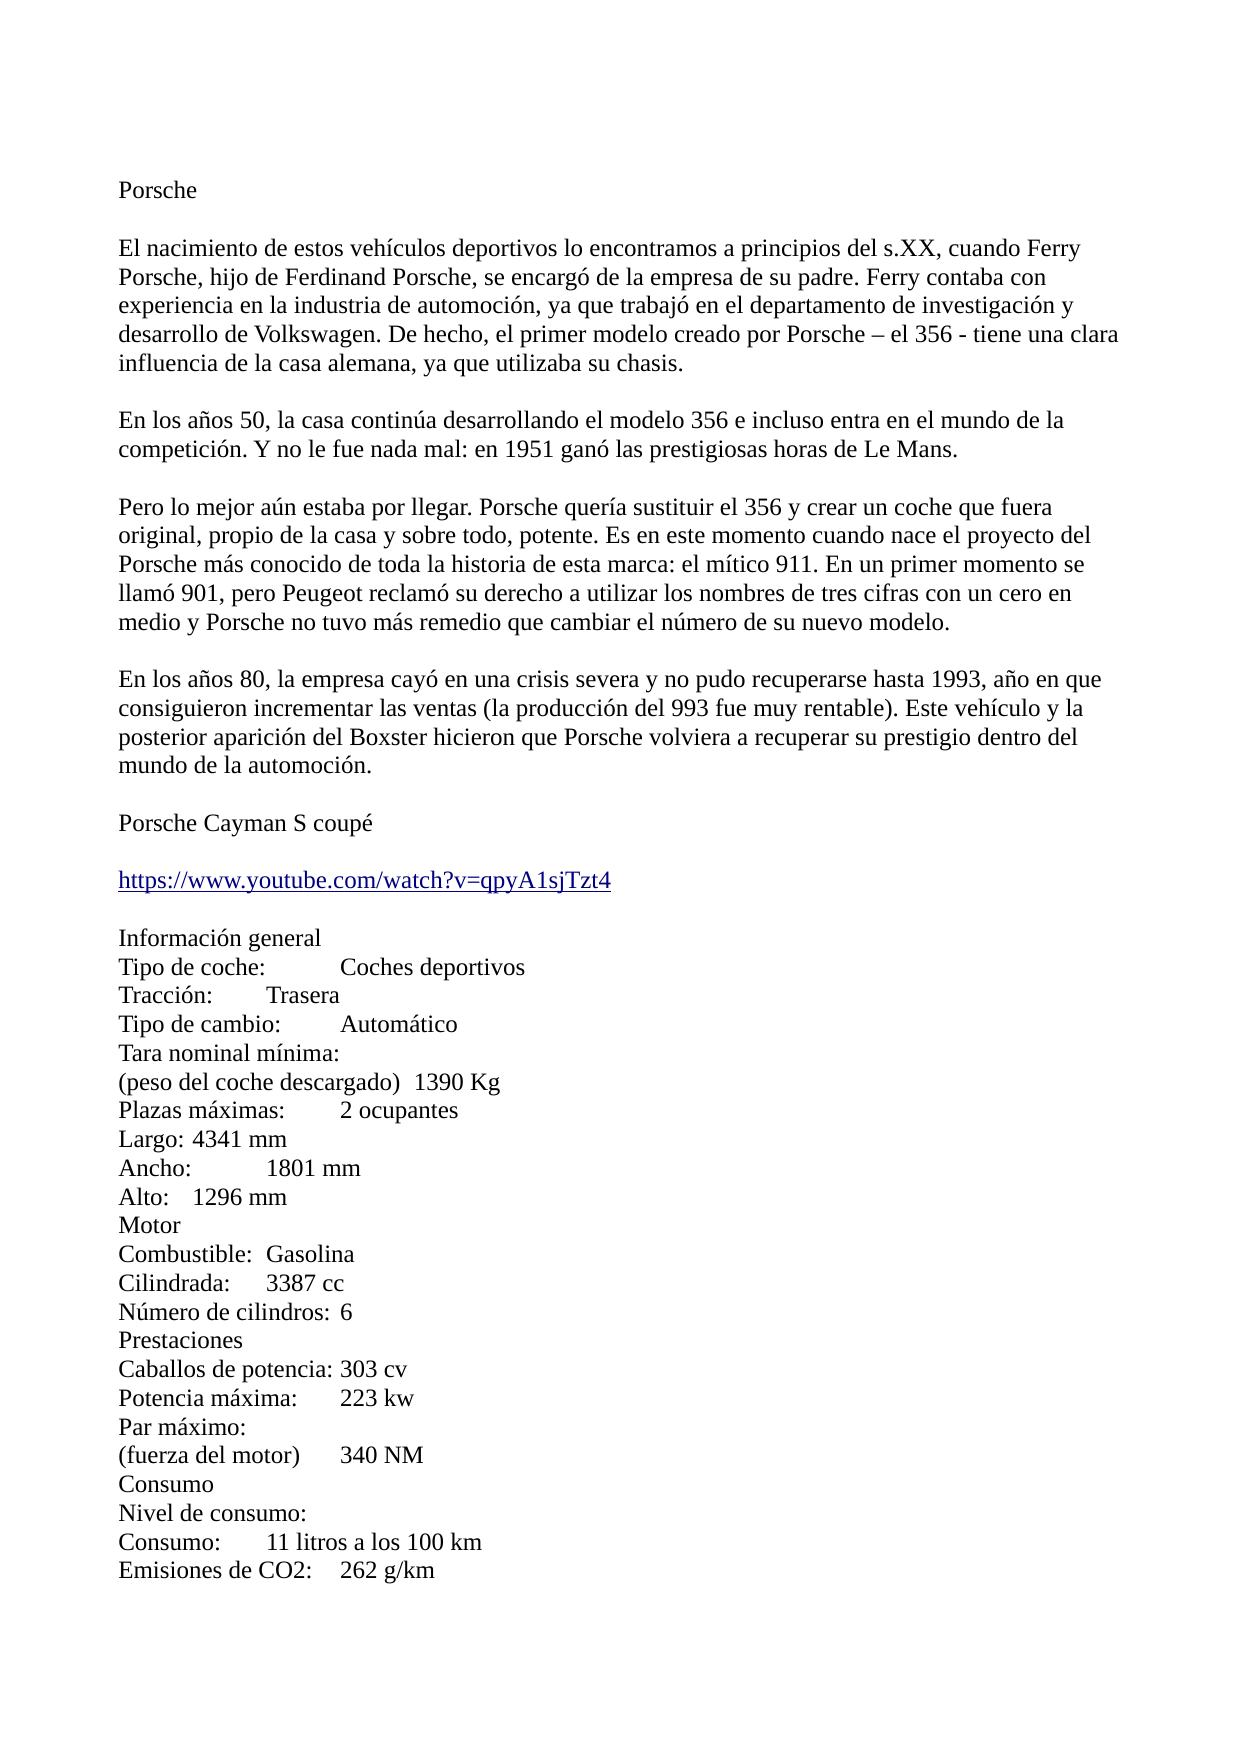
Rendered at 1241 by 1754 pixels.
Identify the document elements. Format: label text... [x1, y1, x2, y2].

text Combustible: Gasolina [118, 1239, 1122, 1268]
text Nivel de consumo: [118, 1498, 1122, 1527]
text Potencia máxima: 223 kw [118, 1383, 1122, 1412]
text En los años 50, la casa continúa desarrollando el modelo 356 e incluso entra en el mundo de la competición. Y no le fue nada mal: en 1951 ganó las prestigiosas horas de Le Mans. [118, 406, 1122, 463]
text (peso del coche descargado) 1390 Kg [118, 1067, 1122, 1096]
text Alto: 1296 mm [118, 1182, 1122, 1211]
text Tracción: Trasera [118, 981, 1122, 1009]
text Porsche Cayman S coupé [118, 808, 1122, 837]
text Largo: 4341 mm [118, 1124, 1122, 1153]
text Consumo [118, 1469, 1122, 1498]
text Tipo de coche: Coches deportivos [118, 952, 1122, 981]
text Tipo de cambio: Automático [118, 1009, 1122, 1038]
text Número de cilindros: 6 [118, 1297, 1122, 1326]
text Emisiones de CO2: 262 g/km [118, 1556, 1122, 1584]
text Ancho: 1801 mm [118, 1153, 1122, 1182]
text Tara nominal mínima: [118, 1038, 1122, 1067]
text Consumo: 11 litros a los 100 km [118, 1527, 1122, 1556]
text Par máximo: [118, 1412, 1122, 1441]
text En los años 80, la empresa cayó en una crisis severa y no pudo recuperarse hasta 1993, año en que consiguieron incrementar las ventas (la producción del 993 fue muy rentable). Este vehículo y la posterior aparición del Boxster hicieron que Porsche volviera a recuperar su prestigio dentro del mundo de la automoción. [118, 664, 1122, 779]
text Prestaciones [118, 1326, 1122, 1354]
text (fuerza del motor) 340 NM [118, 1441, 1122, 1469]
text El nacimiento de estos vehículos deportivos lo encontramos a principios del s.XX, cuando Ferry Porsche, hijo de Ferdinand Porsche, se encargó de la empresa de su padre. Ferry contaba con experiencia en la industria de automoción, ya que trabajó en el departamento de investigación y desarrollo de Volkswagen. De hecho, el primer modelo creado por Porsche – el 356 - tiene una clara influencia de la casa alemana, ya que utilizaba su chasis. [118, 233, 1122, 377]
text Caballos de potencia: 303 cv [118, 1354, 1122, 1383]
text Motor [118, 1211, 1122, 1239]
text Pero lo mejor aún estaba por llegar. Porsche quería sustituir el 356 y crear un coche que fuera original, propio de la casa y sobre todo, potente. Es en este momento cuando nace el proyecto del Porsche más conocido de toda la historia de esta marca: el mítico 911. En un primer momento se llamó 901, pero Peugeot reclamó su derecho a utilizar los nombres de tres cifras con un cero en medio y Porsche no tuvo más remedio que cambiar el número de su nuevo modelo. [118, 492, 1122, 636]
text Plazas máximas: 2 ocupantes [118, 1096, 1122, 1124]
text https://www.youtube.com/watch?v=qpyA1sjTzt4 [118, 866, 1122, 894]
text Información general [118, 923, 1122, 952]
text Cilindrada: 3387 cc [118, 1268, 1122, 1297]
text Porsche [118, 176, 1122, 204]
